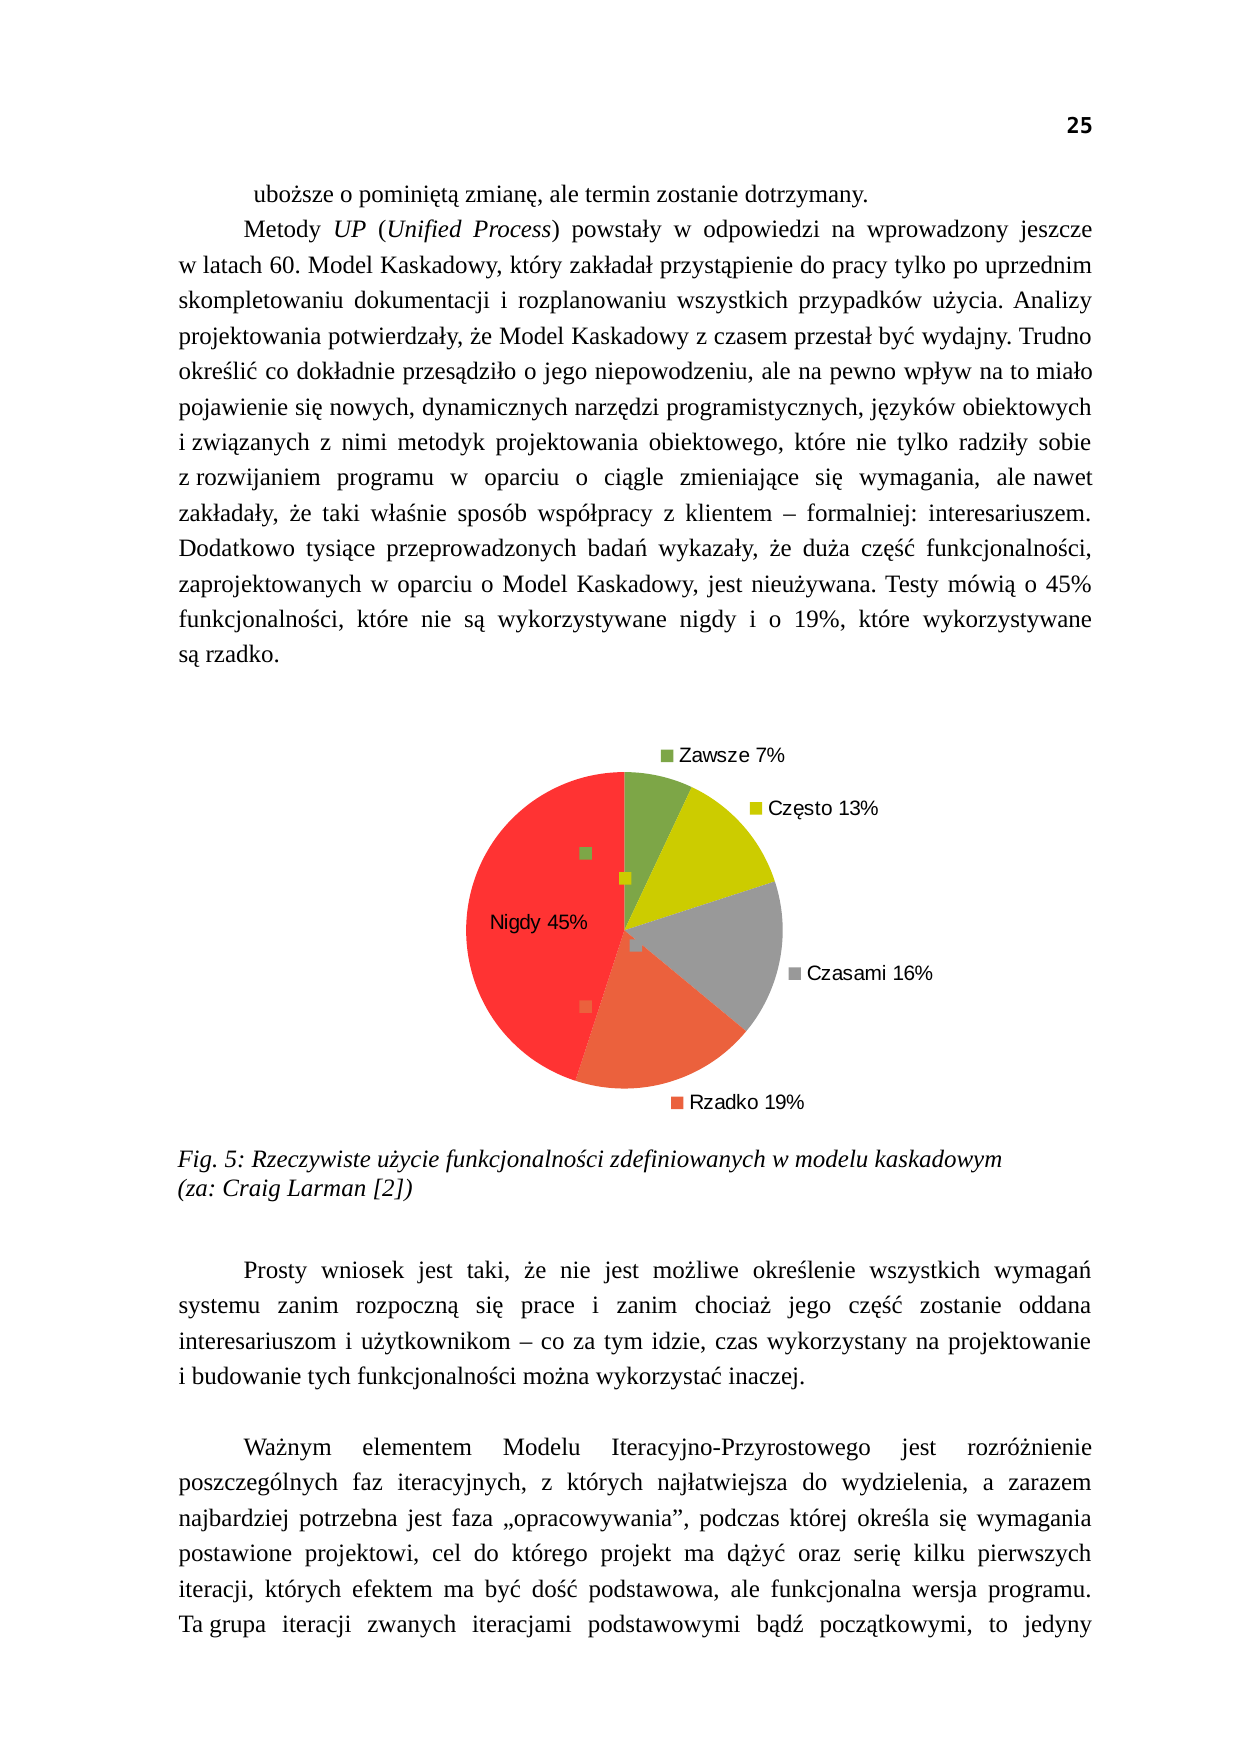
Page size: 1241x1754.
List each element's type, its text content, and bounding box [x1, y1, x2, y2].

text Fig. 5: Rzeczywiste użycie funkcjonalności zdefiniowanych w modelu kaskadowym (za: Craig Larman [2]) [177, 1144, 1093, 1202]
table_header [177, 705, 1093, 1132]
text Ważnym elementem Modelu Iteracyjno-Przyrostowego jest rozróżnienie poszczególnych faz iteracyjnych, z których najłatwiejsza do wydzielenia, a zarazem najbardziej potrzebna jest faza „opracowywania”, podczas której określa się wymagania postawione projektowi, cel do którego projekt ma dążyć oraz serię kilku pierwszych iteracji, których efektem ma być dość podstawowa, ale funkcjonalna wersja programu. Ta grupa iteracji zwanych iteracjami podstawowymi bądź początkowymi, to jedyny [178, 1427, 1093, 1639]
text Metody UP (Unified Process) powstały w odpowiedzi na wprowadzony jeszcze w latach 60. Model Kaskadowy, który zakładał przystąpienie do pracy tylko po uprzednim skompletowaniu dokumentacji i rozplanowaniu wszystkich przypadków użycia. Analizy projektowania potwierdzały, że Model Kaskadowy z czasem przestał być wydajny. Trudno określić co dokładnie przesądziło o jego niepowodzeniu, ale na pewno wpływ na to miało pojawienie się nowych, dynamicznych narzędzi programistycznych, języków obiektowych i związanych z nimi metodyk projektowania obiektowego, które nie tylko radziły sobie z rozwijaniem programu w oparciu o ciągle zmieniające się wymagania, ale nawet zakładały, że taki właśnie sposób współpracy z klientem – formalniej: interesariuszem. Dodatkowo tysiące przeprowadzonych badań wykazały, że duża część funkcjonalności, zaprojektowanych w oparciu o Model Kaskadowy, jest nieużywana. Testy mówią o 45% funkcjonalności, które nie są wykorzystywane nigdy i o 19%, które wykorzystywane są rzadko. [178, 209, 1093, 670]
text Prosty wniosek jest taki, że nie jest możliwe określenie wszystkich wymagań systemu zanim rozpoczną się prace i zanim chociaż jego część zostanie oddana interesariuszom i użytkownikom – co za tym idzie, czas wykorzystany na projektowanie i budowanie tych funkcjonalności można wykorzystać inaczej. [178, 1250, 1093, 1392]
list uboższe o pominiętą zmianę, ale termin zostanie dotrzymany. [216, 174, 1093, 209]
